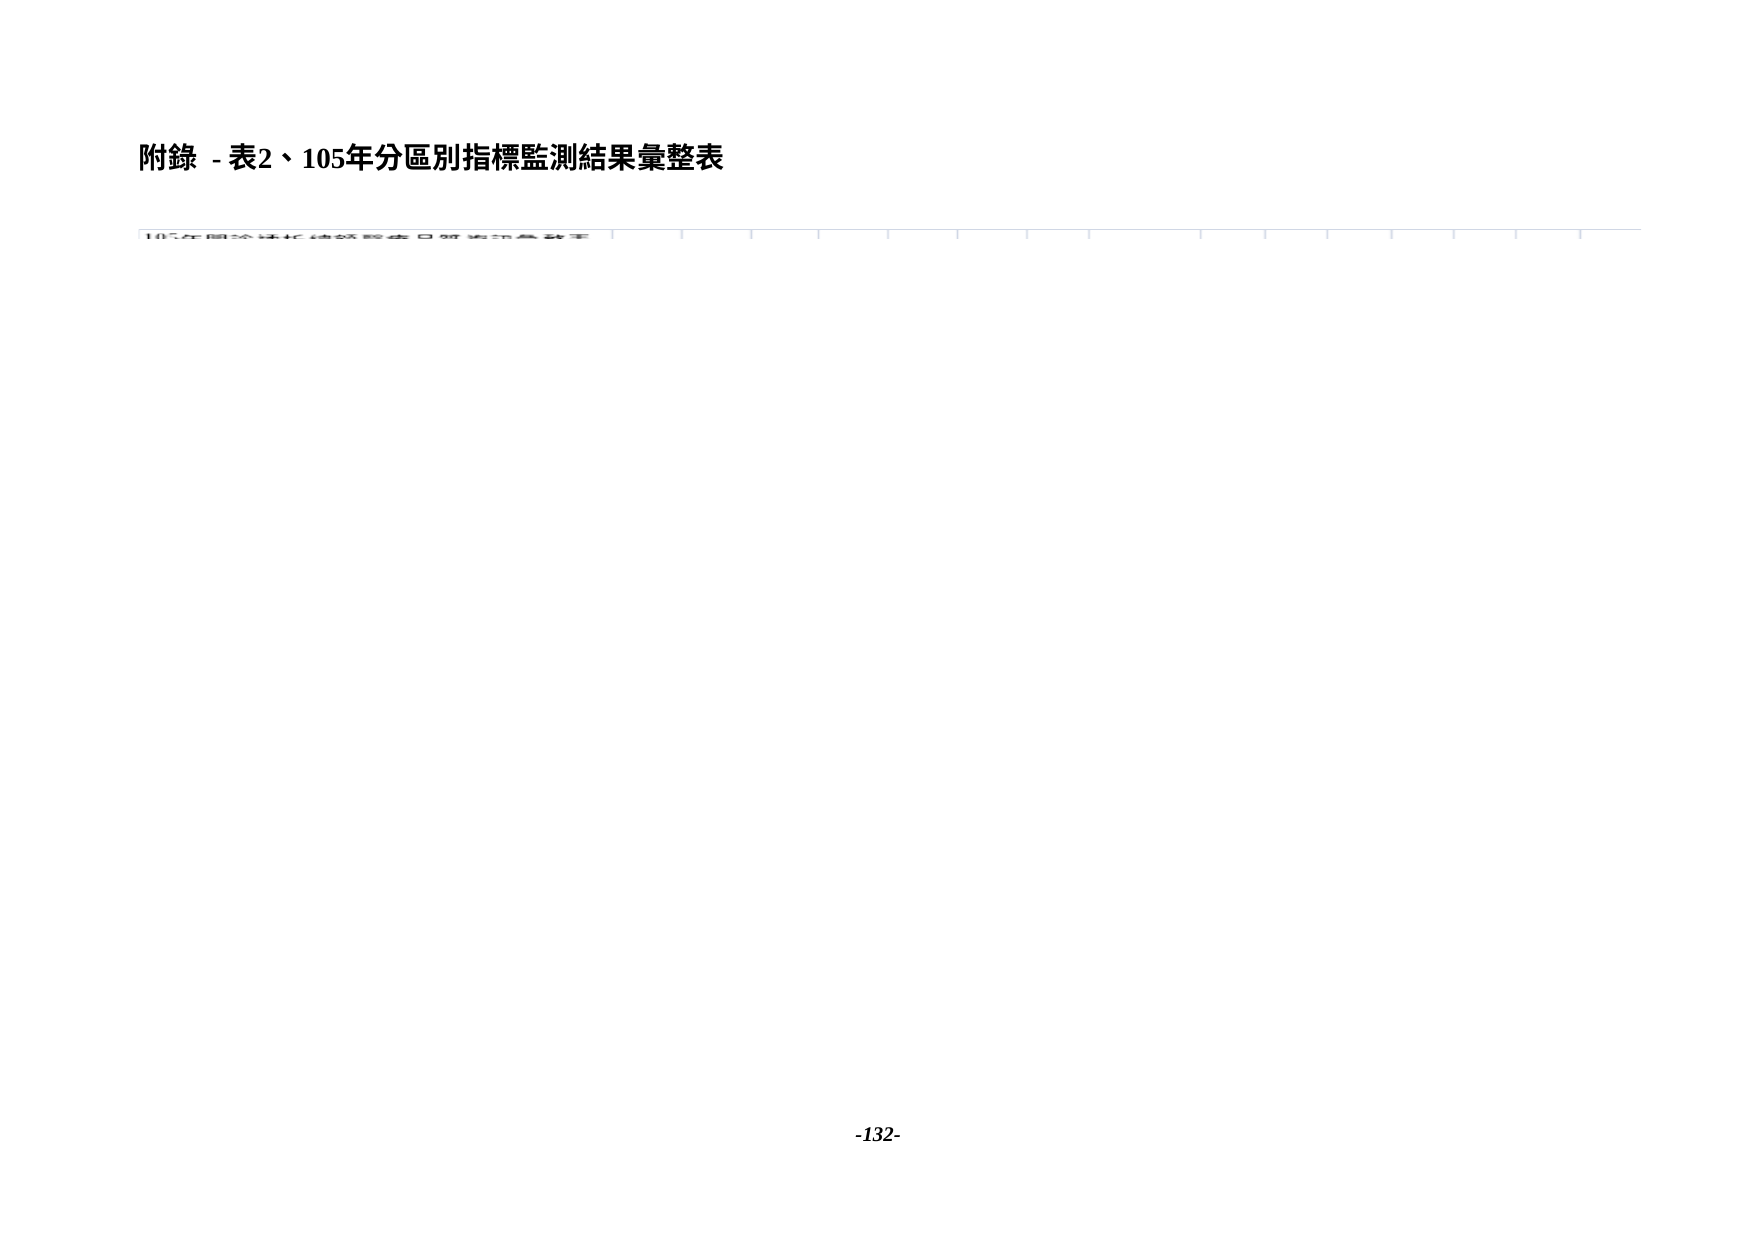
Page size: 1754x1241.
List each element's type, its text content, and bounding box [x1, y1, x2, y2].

text 附錄 - 表2、105年分區別指標監測結果彙整表 [139, 131, 1669, 178]
